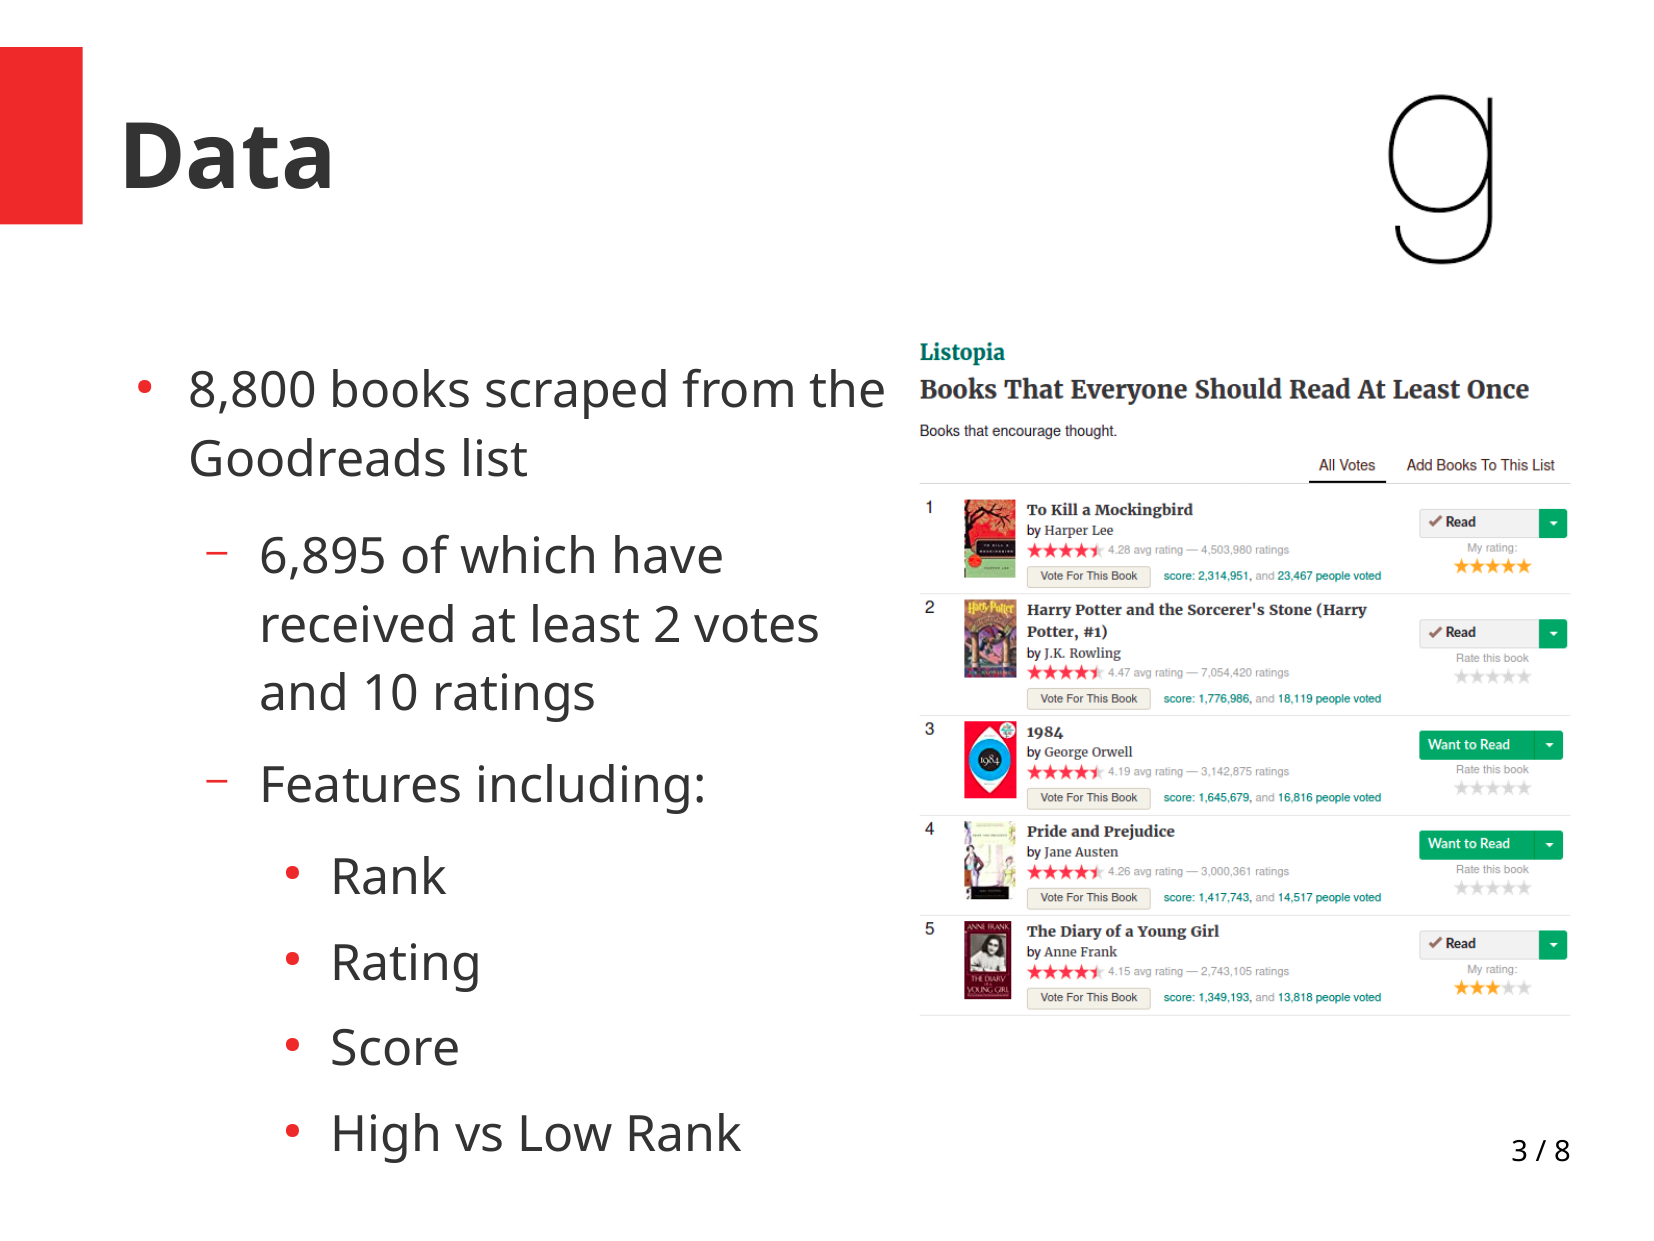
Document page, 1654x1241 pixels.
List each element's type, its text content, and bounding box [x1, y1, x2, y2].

title Data [118, 49, 1305, 257]
picture [903, 332, 1586, 1021]
picture [1305, 44, 1576, 316]
list 8,800 books scraped from the Goodreads list 6,895 of which have received at least 2 votes and 10 ratings Features including: Rank Rating Score High vs Low Rank [118, 354, 901, 1074]
